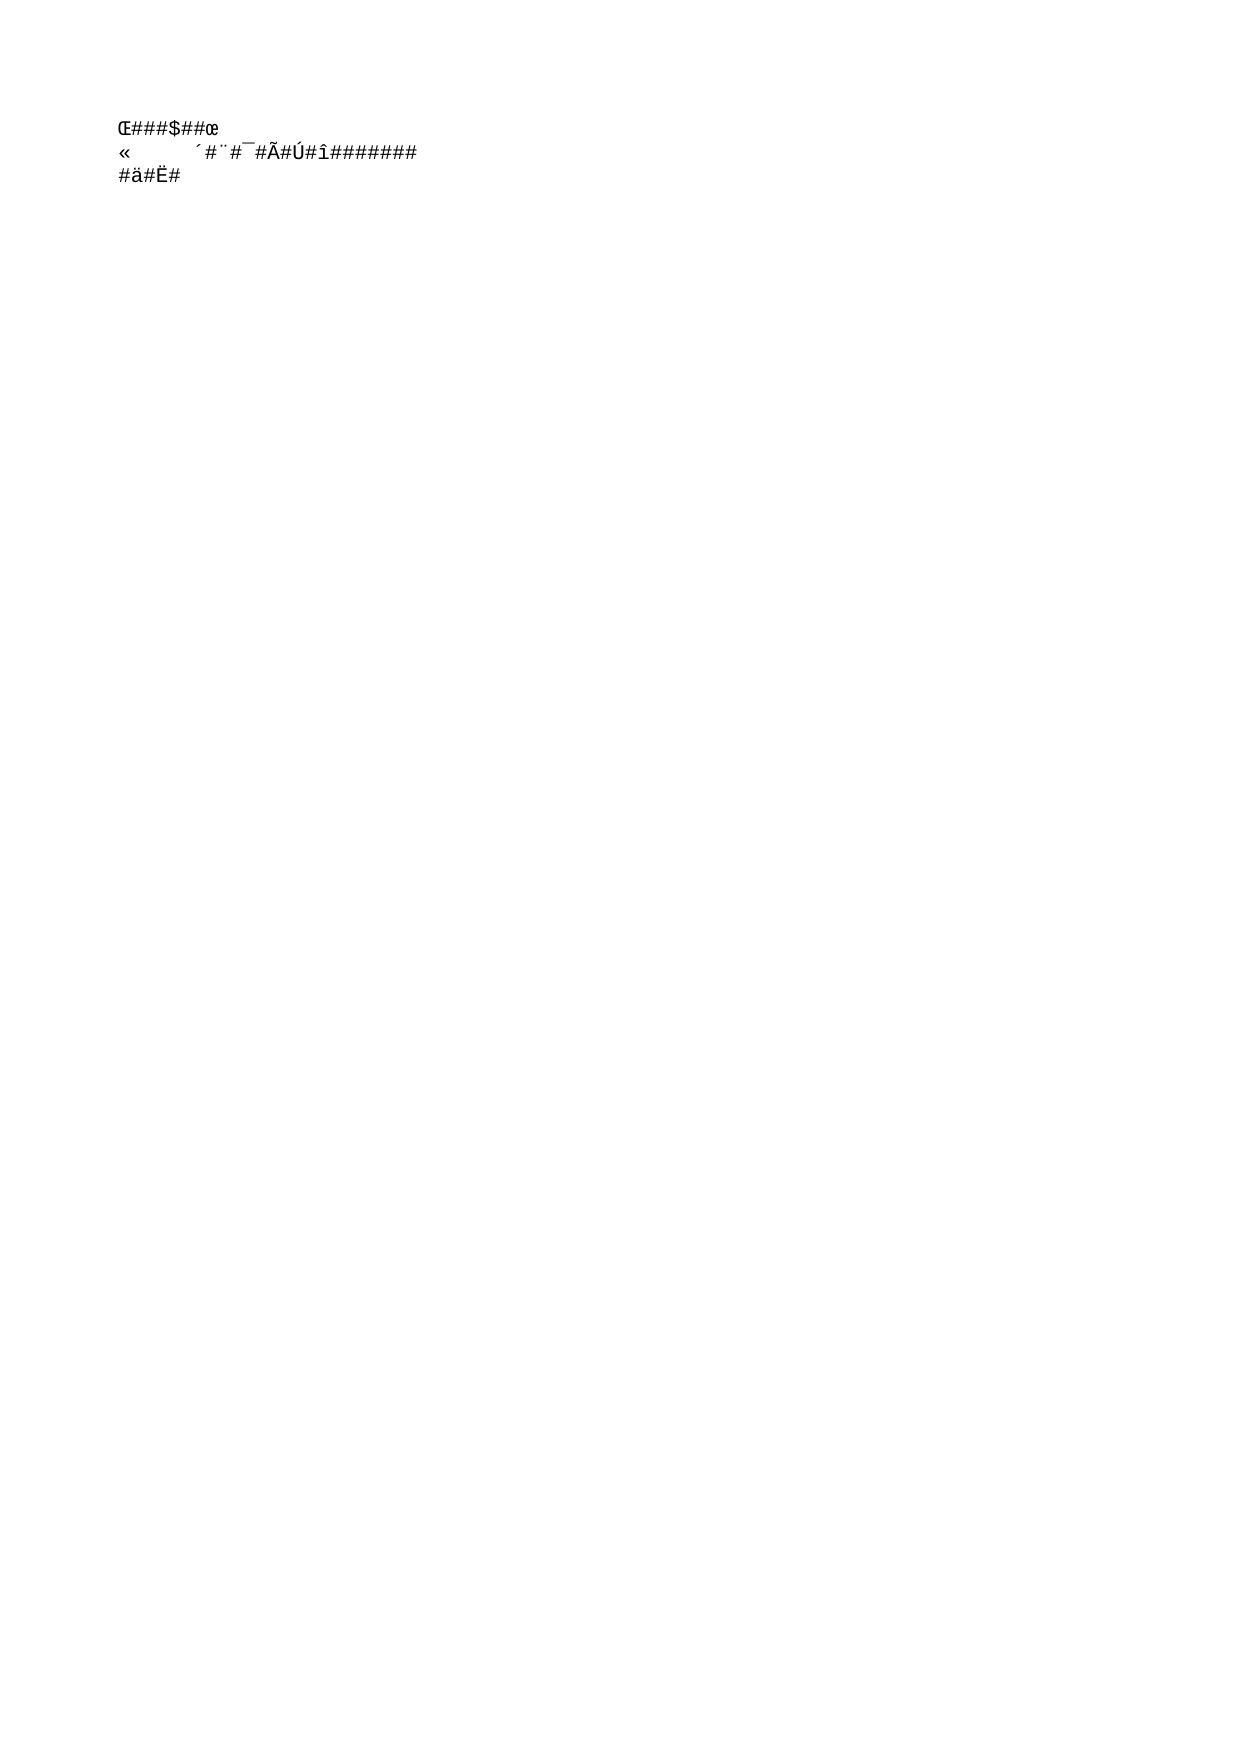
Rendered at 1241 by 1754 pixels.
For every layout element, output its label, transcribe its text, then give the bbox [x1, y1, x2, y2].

text Œ###$##œ « ´#¨#¯#Ã#Ú#î####### #ä#Ë# [118, 118, 1122, 189]
